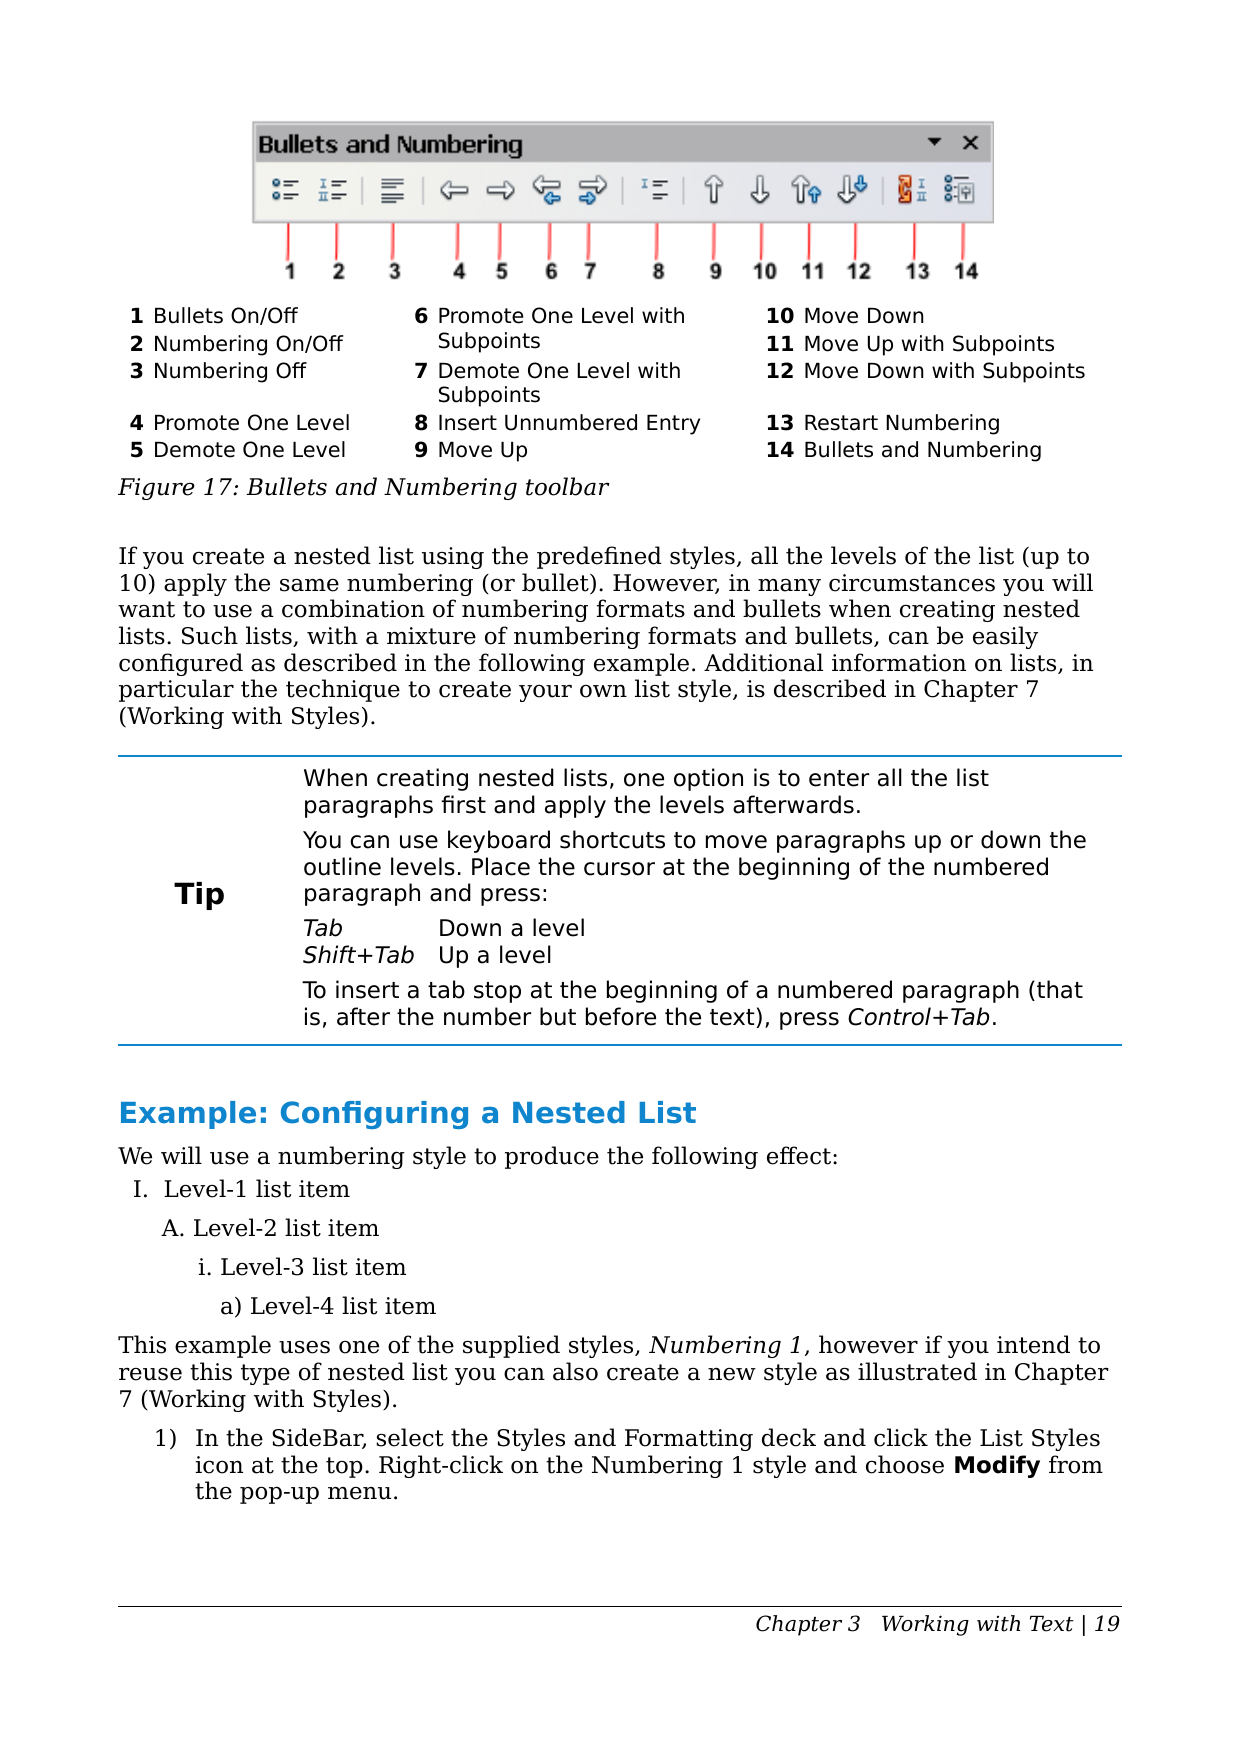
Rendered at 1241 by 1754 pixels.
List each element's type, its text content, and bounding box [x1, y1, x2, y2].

table_cell 3 [121, 356, 147, 408]
table_cell Insert Unnumbered Entry [431, 408, 749, 435]
table_cell 14 [750, 435, 797, 462]
text A. Level-2 list item [118, 1215, 1122, 1242]
list In the SideBar, select the Styles and Formatting deck and click the List Styles icon at the top. Right-click on the Numbering 1 style and choose Modify from the pop-up menu. [177, 1425, 1122, 1505]
table_cell Bullets and Numbering [797, 435, 1123, 462]
table_cell Demote One Level with Subpoints [431, 356, 749, 408]
table_header 10 [750, 302, 797, 329]
table_cell Promote One Level [147, 408, 398, 435]
subtitle Example: Configuring a Nested List [118, 1096, 1122, 1130]
table_cell 9 [398, 435, 431, 462]
table_cell 5 [121, 435, 147, 462]
list We will use a numbering style to produce the following effect: [118, 1143, 1122, 1169]
table_header When creating nested lists, one option is to enter all the list paragraphs first and apply the levels afterwards. You can use keyboard shortcuts to move paragraphs up or down the outline levels. Place the cursor at the beginning of the numbered paragraph and press: Tab Down a level Shift+Tab Up a level To insert a tab stop at the beginning of a numbered paragraph (that is, after the number but before the text), press Control+Tab. [281, 757, 1122, 1043]
table_cell Move Up [431, 435, 749, 462]
table_cell Restart Numbering [797, 408, 1123, 435]
text I. Level-1 list item [118, 1176, 1122, 1203]
table_header Promote One Level with Subpoints [431, 302, 749, 356]
table_cell 11 [750, 329, 797, 356]
table_header 6 [398, 302, 431, 356]
table_cell 4 [121, 408, 147, 435]
table_cell 12 [750, 356, 797, 408]
text This example uses one of the supplied styles, Numbering 1, however if you intend to reuse this type of nested list you can also create a new style as illustrated in Chapter 7 (Working with Styles). [118, 1333, 1122, 1413]
table_cell 2 [121, 329, 147, 356]
table_cell Numbering Off [147, 356, 398, 408]
text If you create a nested list using the predefined styles, all the levels of the list (up to 10) apply the same numbering (or bullet). However, in many circumstances you will want to use a combination of numbering formats and bullets when creating nested lists. Such lists, with a mixture of numbering formats and bullets, can be easily configured as described in the following example. Additional information on lists, in particular the technique to create your own list style, is described in Chapter 7 (Working with Styles). [118, 543, 1122, 730]
table_header Bullets On/Off [147, 302, 398, 329]
table_cell Demote One Level [147, 435, 398, 462]
text a) Level-4 list item [118, 1293, 1122, 1320]
table_cell 13 [750, 408, 797, 435]
table_cell Move Down with Subpoints [797, 356, 1123, 408]
table_cell Numbering On/Off [147, 329, 398, 356]
table_header Tip [118, 757, 281, 1043]
table_cell 8 [398, 408, 431, 435]
text i. Level-3 list item [118, 1254, 1122, 1281]
table_cell 7 [398, 356, 431, 408]
table_header Move Down [797, 302, 1123, 329]
table_cell Move Up with Subpoints [797, 329, 1123, 356]
text Figure 17: Bullets and Numbering toolbar [118, 474, 1125, 501]
table_header 1 [121, 302, 147, 329]
picture [249, 118, 994, 296]
